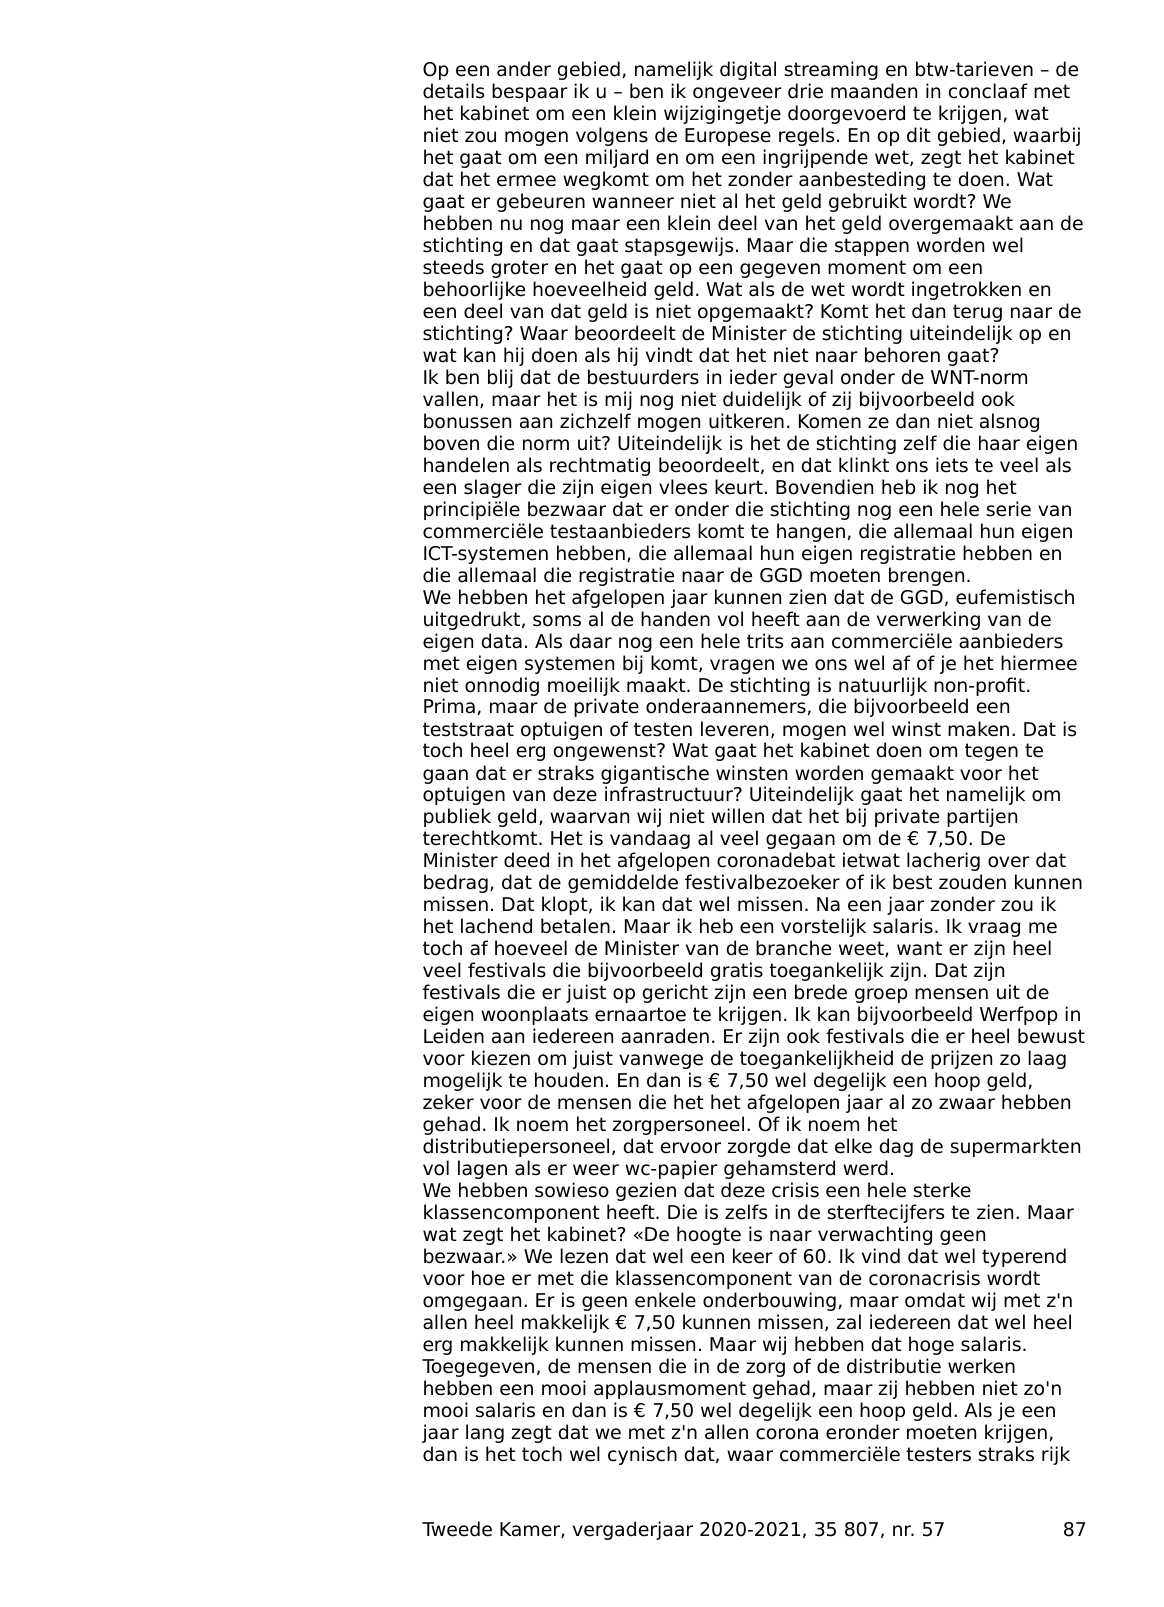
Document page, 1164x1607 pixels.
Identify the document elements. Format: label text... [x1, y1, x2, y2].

text Op een ander gebied, namelijk digital streaming en btw-tarieven – de details bespaar ik u – ben ik ongeveer drie maanden in conclaaf met het kabinet om een klein wijzigingetje doorgevoerd te krijgen, wat niet zou mogen volgens de Europese regels. En op dit gebied, waarbij het gaat om een miljard en om een ingrijpende wet, zegt het kabinet dat het ermee wegkomt om het zonder aanbesteding te doen. Wat gaat er gebeuren wanneer niet al het geld gebruikt wordt? We hebben nu nog maar een klein deel van het geld overgemaakt aan de stichting en dat gaat stapsgewijs. Maar die stappen worden wel steeds groter en het gaat op een gegeven moment om een behoorlijke hoeveelheid geld. Wat als de wet wordt ingetrokken en een deel van dat geld is niet opgemaakt? Komt het dan terug naar de stichting? Waar beoordeelt de Minister de stichting uiteindelijk op en wat kan hij doen als hij vindt dat het niet naar behoren gaat? [422, 59, 1087, 367]
text Ik ben blij dat de bestuurders in ieder geval onder de WNT-norm vallen, maar het is mij nog niet duidelijk of zij bijvoorbeeld ook bonussen aan zichzelf mogen uitkeren. Komen ze dan niet alsnog boven die norm uit? Uiteindelijk is het de stichting zelf die haar eigen handelen als rechtmatig beoordeelt, en dat klinkt ons iets te veel als een slager die zijn eigen vlees keurt. Bovendien heb ik nog het principiële bezwaar dat er onder die stichting nog een hele serie van commerciële testaanbieders komt te hangen, die allemaal hun eigen ICT-systemen hebben, die allemaal hun eigen registratie hebben en die allemaal die registratie naar de GGD moeten brengen. [422, 367, 1087, 587]
text We hebben sowieso gezien dat deze crisis een hele sterke klassencomponent heeft. Die is zelfs in de sterftecijfers te zien. Maar wat zegt het kabinet? «De hoogte is naar verwachting geen bezwaar.» We lezen dat wel een keer of 60. Ik vind dat wel typerend voor hoe er met die klassencomponent van de coronacrisis wordt omgegaan. Er is geen enkele onderbouwing, maar omdat wij met z'n allen heel makkelijk € 7,50 kunnen missen, zal iedereen dat wel heel erg makkelijk kunnen missen. Maar wij hebben dat hoge salaris. Toegegeven, de mensen die in de zorg of de distributie werken hebben een mooi applausmoment gehad, maar zij hebben niet zo'n mooi salaris en dan is € 7,50 wel degelijk een hoop geld. Als je een jaar lang zegt dat we met z'n allen corona eronder moeten krijgen, dan is het toch wel cynisch dat, waar commerciële testers straks rijk [422, 1180, 1087, 1466]
text We hebben het afgelopen jaar kunnen zien dat de GGD, eufemistisch uitgedrukt, soms al de handen vol heeft aan de verwerking van de eigen data. Als daar nog een hele trits aan commerciële aanbieders met eigen systemen bij komt, vragen we ons wel af of je het hiermee niet onnodig moeilijk maakt. De stichting is natuurlijk non-profit. Prima, maar de private onderaannemers, die bijvoorbeeld een teststraat optuigen of testen leveren, mogen wel winst maken. Dat is toch heel erg ongewenst? Wat gaat het kabinet doen om tegen te gaan dat er straks gigantische winsten worden gemaakt voor het optuigen van deze infrastructuur? Uiteindelijk gaat het namelijk om publiek geld, waarvan wij niet willen dat het bij private partijen terechtkomt. Het is vandaag al veel gegaan om de € 7,50. De Minister deed in het afgelopen coronadebat ietwat lacherig over dat bedrag, dat de gemiddelde festivalbezoeker of ik best zouden kunnen missen. Dat klopt, ik kan dat wel missen. Na een jaar zonder zou ik het lachend betalen. Maar ik heb een vorstelijk salaris. Ik vraag me toch af hoeveel de Minister van de branche weet, want er zijn heel veel festivals die bijvoorbeeld gratis toegankelijk zijn. Dat zijn festivals die er juist op gericht zijn een brede groep mensen uit de eigen woonplaats ernaartoe te krijgen. Ik kan bijvoorbeeld Werfpop in Leiden aan iedereen aanraden. Er zijn ook festivals die er heel bewust voor kiezen om juist vanwege de toegankelijkheid de prijzen zo laag mogelijk te houden. En dan is € 7,50 wel degelijk een hoop geld, zeker voor de mensen die het het afgelopen jaar al zo zwaar hebben gehad. Ik noem het zorgpersoneel. Of ik noem het distributiepersoneel, dat ervoor zorgde dat elke dag de supermarkten vol lagen als er weer wc-papier gehamsterd werd. [422, 587, 1087, 1180]
